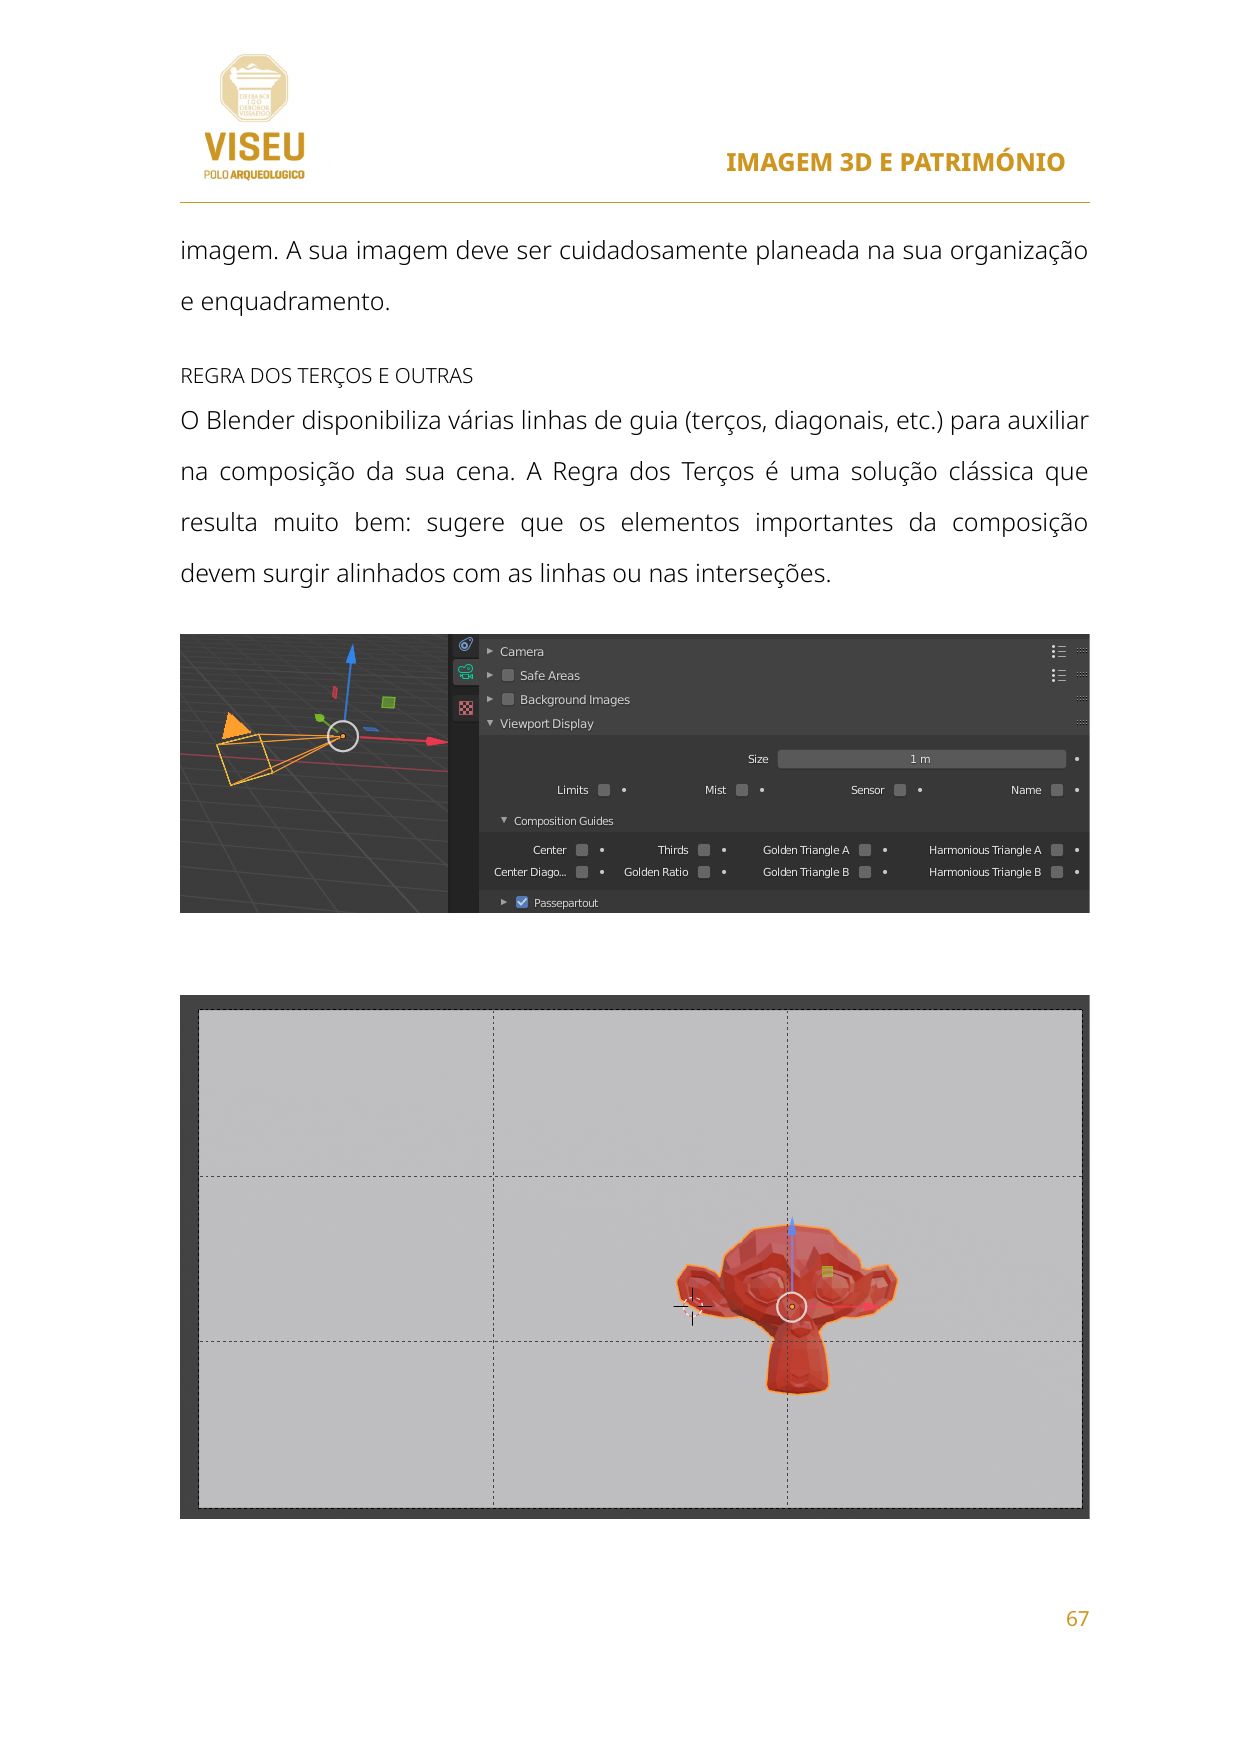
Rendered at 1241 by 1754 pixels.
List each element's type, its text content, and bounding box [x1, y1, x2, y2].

text imagem. A sua imagem deve ser cuidadosamente planeada na sua organização e enquadramento. [180, 232, 1090, 317]
subtitle Regra dos Terços e outras [180, 362, 1090, 390]
picture [180, 634, 1090, 913]
picture [180, 995, 1090, 1519]
text O Blender disponibiliza várias linhas de guia (terços, diagonais, etc.) para auxiliar na composição da sua cena. A Regra dos Terços é uma solução clássica que resulta muito bem: sugere que os elementos importantes da composição devem surgir alinhados com as linhas ou nas interseções. [180, 402, 1090, 590]
